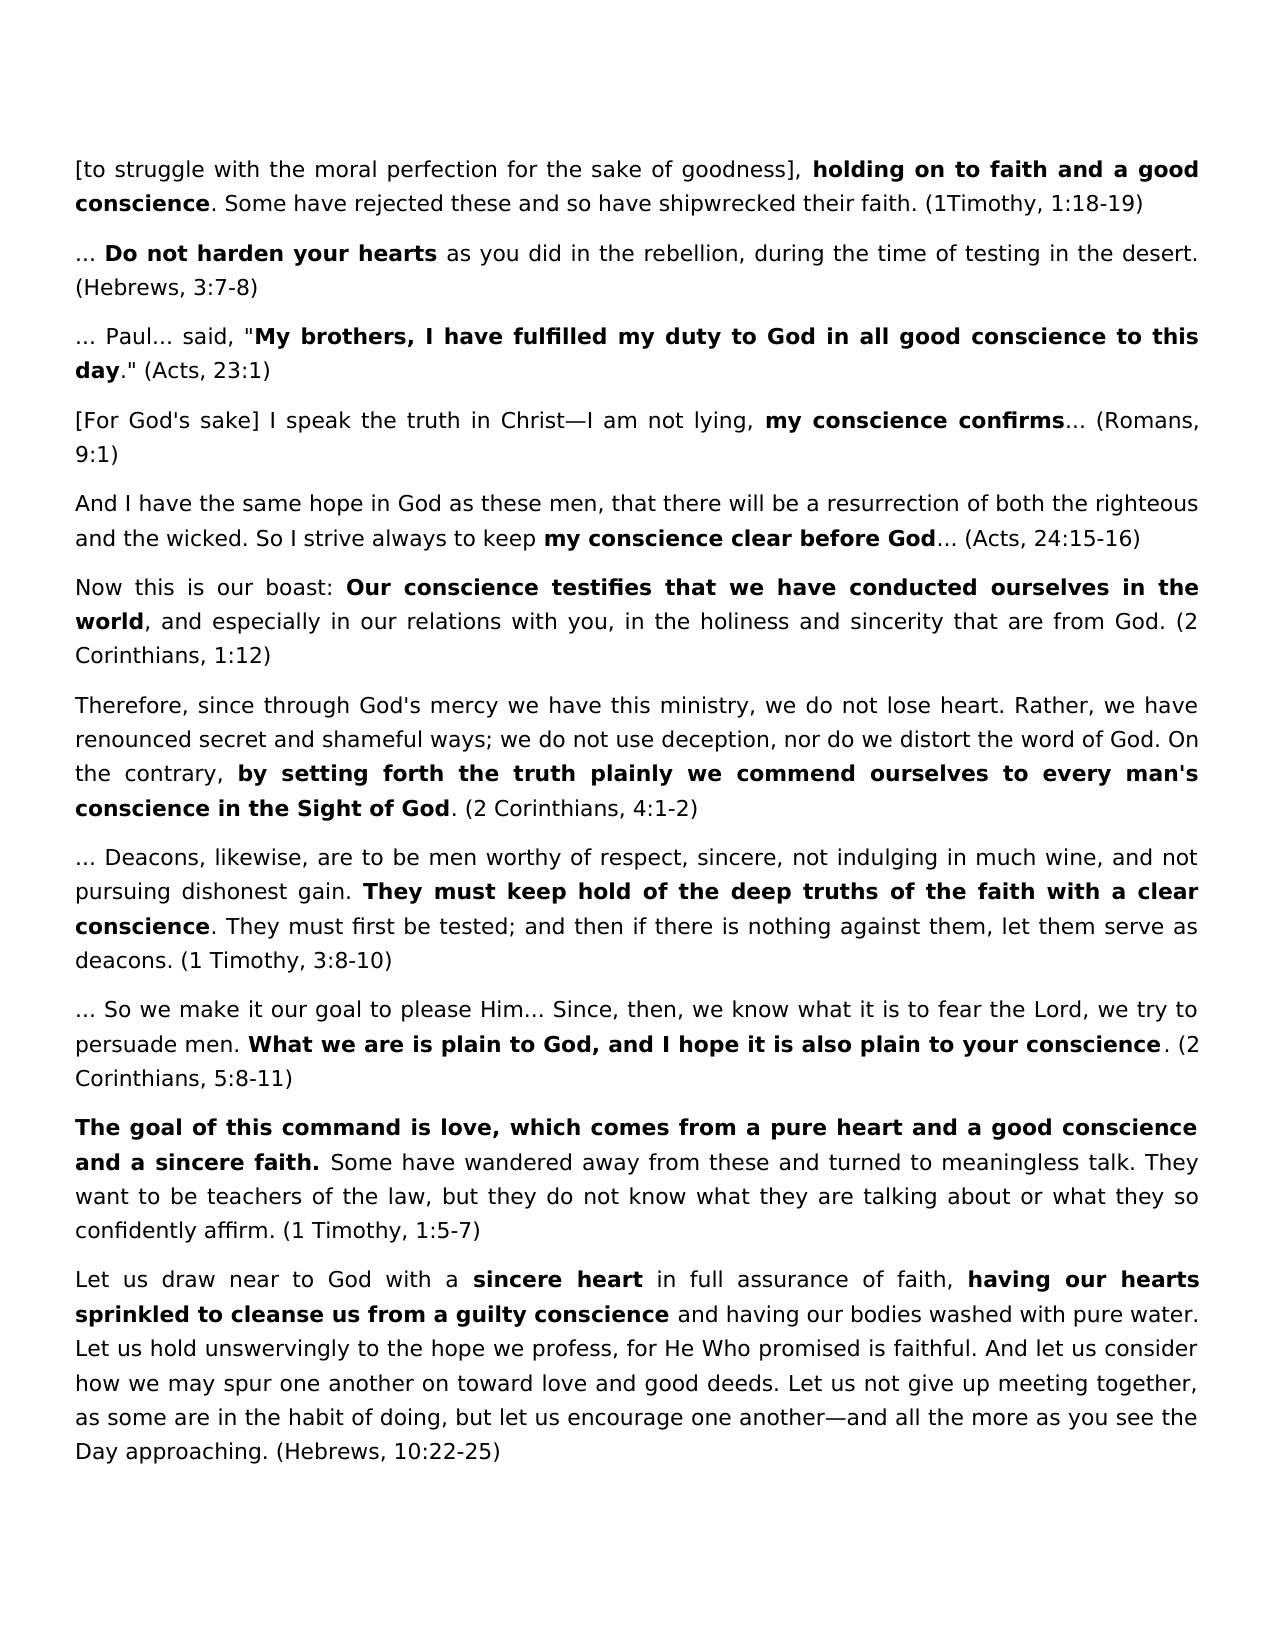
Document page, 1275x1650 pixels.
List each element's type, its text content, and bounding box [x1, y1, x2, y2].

text [For God's sake] I speak the truth in Christ—I am not lying, my conscience confirms... (Romans, 9:1) [75, 401, 1200, 469]
text Therefore, since through God's mercy we have this ministry, we do not lose heart. Rather, we have renounced secret and shameful ways; we do not use deception, nor do we distort the word of God. On the contrary, by setting forth the truth plainly we commend ourselves to every man's conscience in the Sight of God. (2 Corinthians, 4:1-2) [75, 686, 1200, 823]
text ... Do not harden your hearts as you did in the rebellion, during the time of testing in the desert. (Hebrews, 3:7-8) [75, 233, 1200, 302]
text Now this is our boast: Our conscience testifies that we have conducted ourselves in the world, and especially in our relations with you, in the holiness and sincerity that are from God. (2 Corinthians, 1:12) [75, 568, 1200, 671]
text ... Paul... said, "My brothers, I have fulfilled my duty to God in all good conscience to this day." (Acts, 23:1) [75, 317, 1200, 386]
text Let us draw near to God with a sincere heart in full assurance of faith, having our hearts sprinkled to cleanse us from a guilty conscience and having our bodies washed with pure water. Let us hold unswervingly to the hope we profess, for He Who promised is faithful. And let us consider how we may spur one another on toward love and good deeds. Let us not give up meeting together, as some are in the habit of doing, but let us encourage one another—and all the more as you see the Day approaching. (Hebrews, 10:22-25) [75, 1260, 1200, 1467]
text And I have the same hope in God as these men, that there will be a resurrection of both the righteous and the wicked. So I strive always to keep my conscience clear before God... (Acts, 24:15-16) [75, 484, 1200, 553]
text [to struggle with the moral perfection for the sake of goodness], holding on to faith and a good conscience. Some have rejected these and so have shipwrecked their faith. (1Timothy, 1:18-19) [75, 150, 1200, 219]
text ... Deacons, likewise, are to be men worthy of respect, sincere, not indulging in much wine, and not pursuing dishonest gain. They must keep hold of the deep truths of the faith with a clear conscience. They must first be tested; and then if there is nothing against them, let them serve as deacons. (1 Timothy, 3:8-10) [75, 838, 1200, 975]
text ... So we make it our goal to please Him... Since, then, we know what it is to fear the Lord, we try to persuade men. What we are is plain to God, and I hope it is also plain to your conscience. (2 Corinthians, 5:8-11) [75, 990, 1200, 1093]
text The goal of this command is love, which comes from a pure heart and a good conscience and a sincere faith. Some have wandered away from these and turned to meaningless talk. They want to be teachers of the law, but they do not know what they are talking about or what they so confidently affirm. (1 Timothy, 1:5-7) [75, 1108, 1200, 1246]
